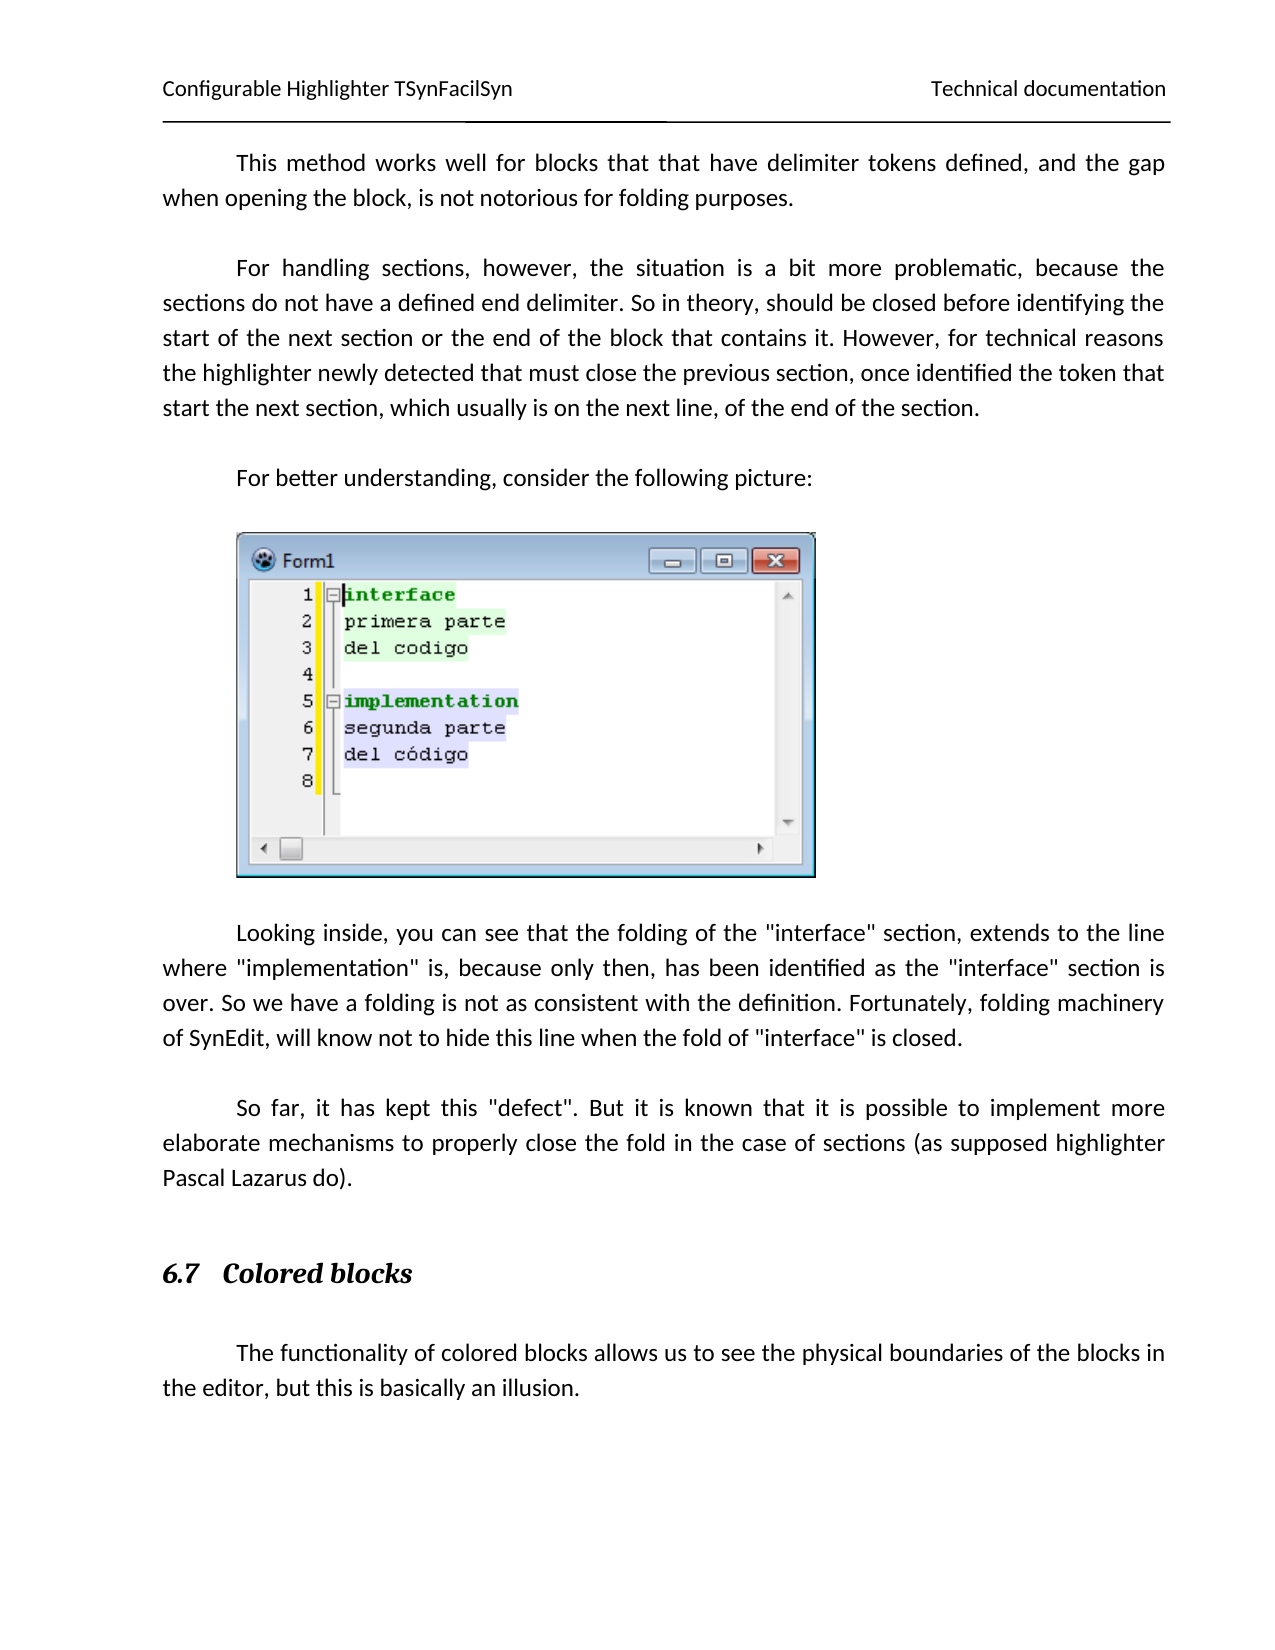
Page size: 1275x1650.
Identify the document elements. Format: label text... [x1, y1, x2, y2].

text For handling sections, however, the situation is a bit more problematic, because the sections do not have a defined end delimiter. So in theory, should be closed before identifying the start of the next section or the end of the block that contains it. However, for technical reasons the highlighter newly detected that must close the previous section, once identified the token that start the next section, which usually is on the next line, of the end of the section. [162, 253, 1167, 423]
text Looking inside, you can see that the folding of the "interface" section, extends to the line where "implementation" is, because only then, has been identified as the "interface" section is over. So we have a folding is not as consistent with the definition. Fortunately, folding machinery of SynEdit, will know not to hide this line when the fold of "interface" is closed. [162, 917, 1167, 1053]
picture [236, 532, 816, 878]
text For better understanding, consider the following picture: [162, 463, 1167, 493]
text The functionality of colored blocks allows us to see the physical boundaries of the blocks in the editor, but this is basically an illusion. [162, 1337, 1167, 1403]
text This method works well for blocks that that have delimiter tokens defined, and the gap when opening the block, is not notorious for folding purposes. [162, 148, 1167, 213]
text So far, it has kept this "defect". But it is known that it is possible to implement more elaborate mechanisms to properly close the fold in the case of sections (as supposed highlighter Pascal Lazarus do). [162, 1092, 1167, 1193]
subtitle Colored blocks [162, 1257, 1167, 1291]
